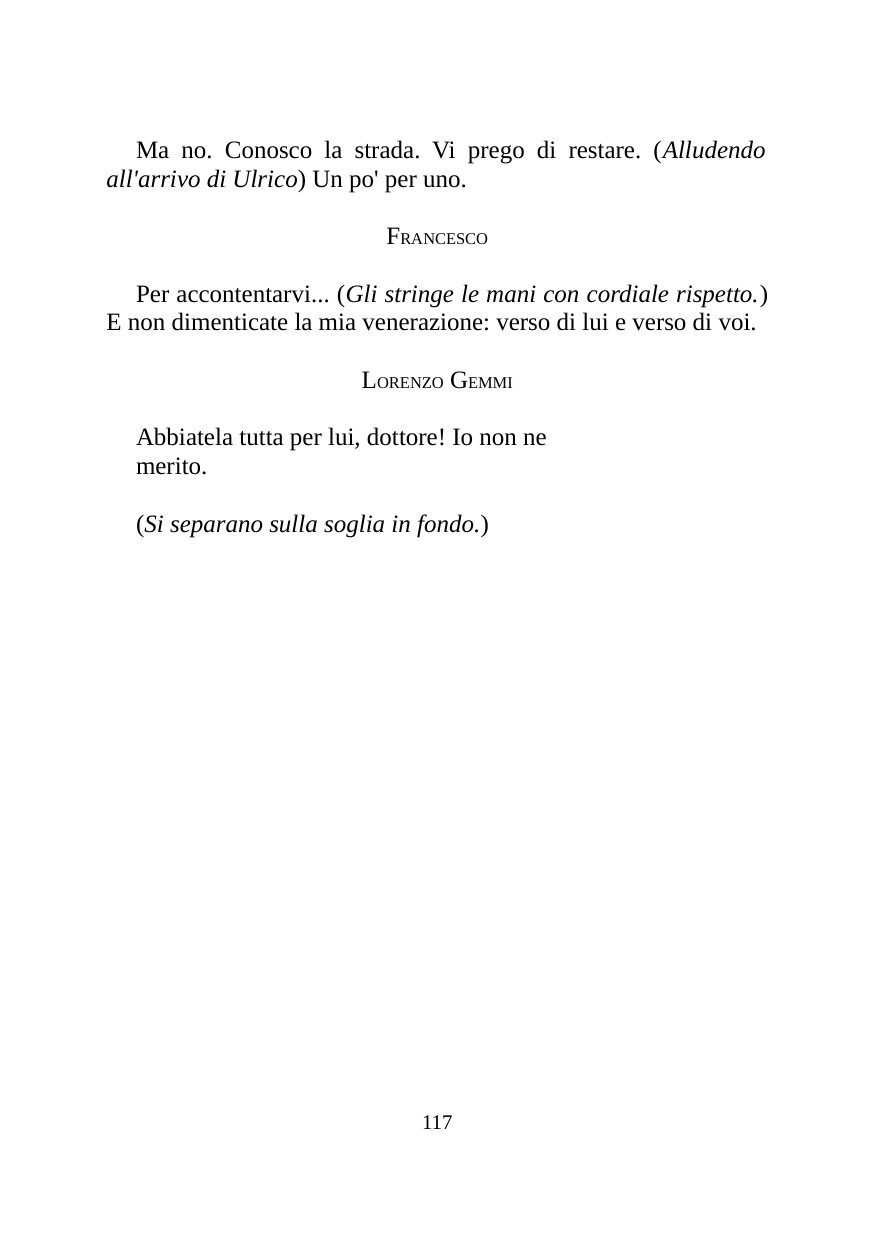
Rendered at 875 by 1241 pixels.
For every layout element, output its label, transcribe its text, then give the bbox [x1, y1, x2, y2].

text Lorenzo Gemmi [106, 365, 768, 394]
text (Si separano sulla soglia in fondo.) [106, 509, 768, 537]
text Ma no. Conosco la strada. Vi prego di restare. (Alludendo all'arrivo di Ulrico) Un po' per uno. [106, 135, 768, 192]
text Per accontentarvi... (Gli stringe le mani con cordiale rispetto.) E non dimenticate la mia venerazione: verso di lui e verso di voi. [106, 279, 768, 336]
text Abbiatela tutta per lui, dottore! Io non ne [106, 422, 768, 451]
text Francesco [106, 221, 768, 250]
text merito. [106, 451, 768, 480]
